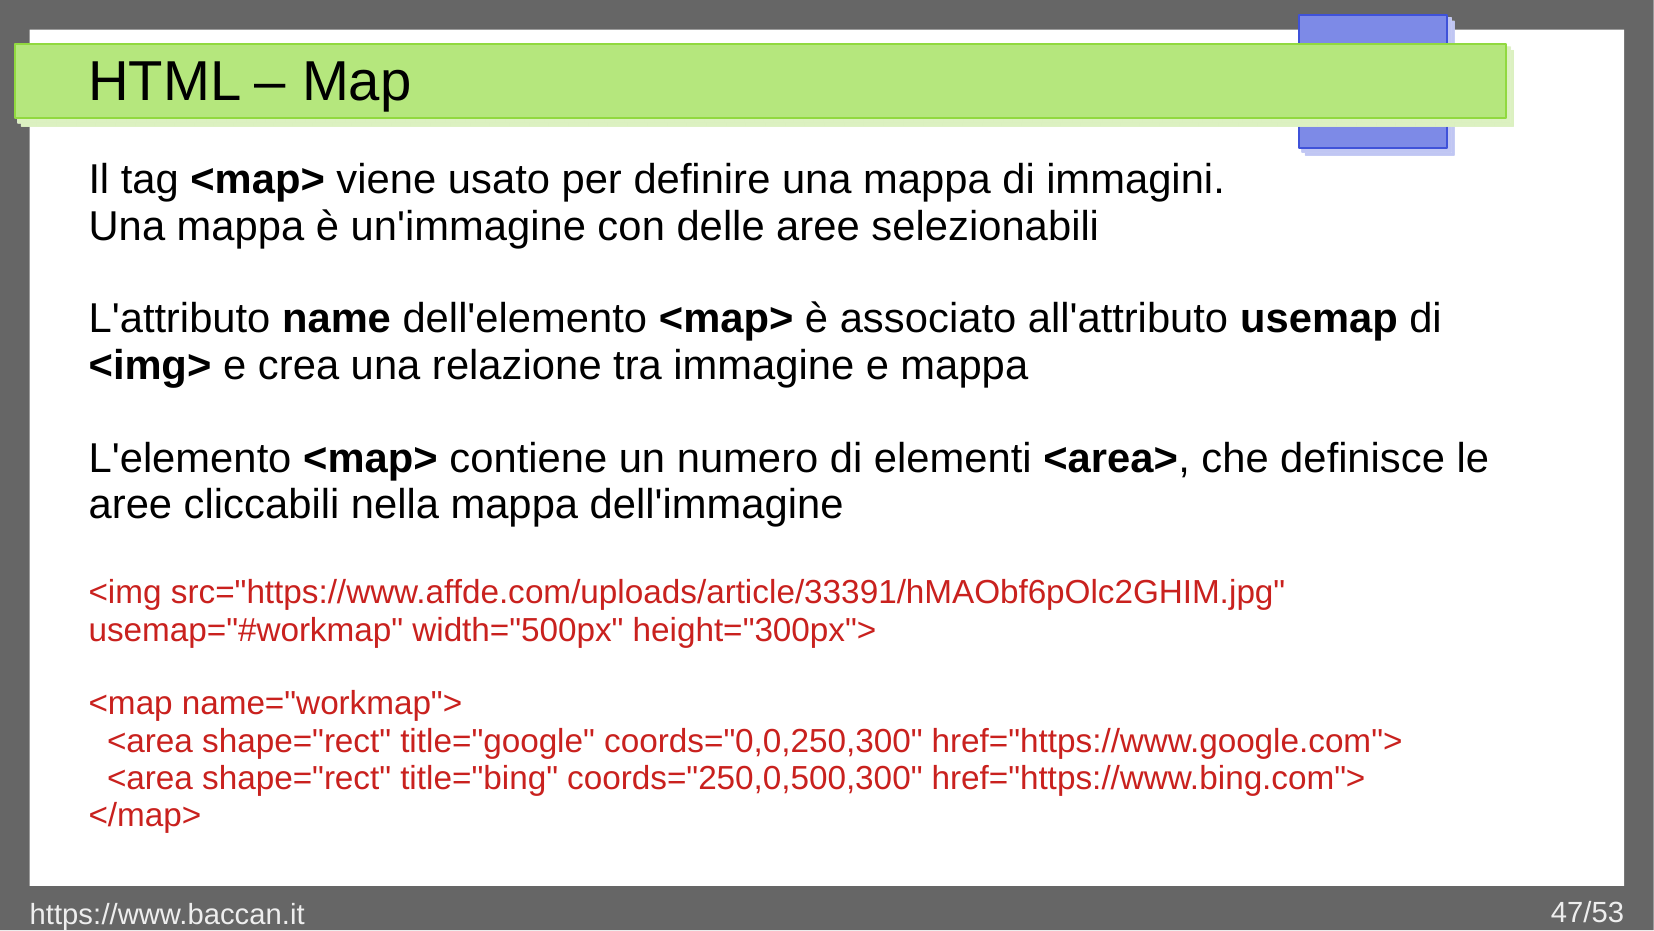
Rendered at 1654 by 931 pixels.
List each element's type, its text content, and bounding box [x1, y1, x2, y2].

title HTML – Map [88, 44, 1506, 119]
text_box Il tag <map> viene usato per definire una mappa di immagini. Una mappa è un'immagine con delle aree selezionabili L'attributo name dell'elemento <map> è associato all'attributo usemap di <img> e crea una relazione tra immagine e mappa L'elemento <map> contiene un numero di elementi <area>, che definisce le aree cliccabili nella mappa dell'immagine <img src="https://www.affde.com/uploads/article/33391/hMAObf6pOlc2GHIM.jpg" usemap="#workmap" width="500px" height="300px"> <map name="workmap"> <area shape="rect" title="google" coords="0,0,250,300" href="https://www.google.com"> <area shape="rect" title="bing" coords="250,0,500,300" href="https://www.bing.com"> </map> [88, 155, 1565, 834]
